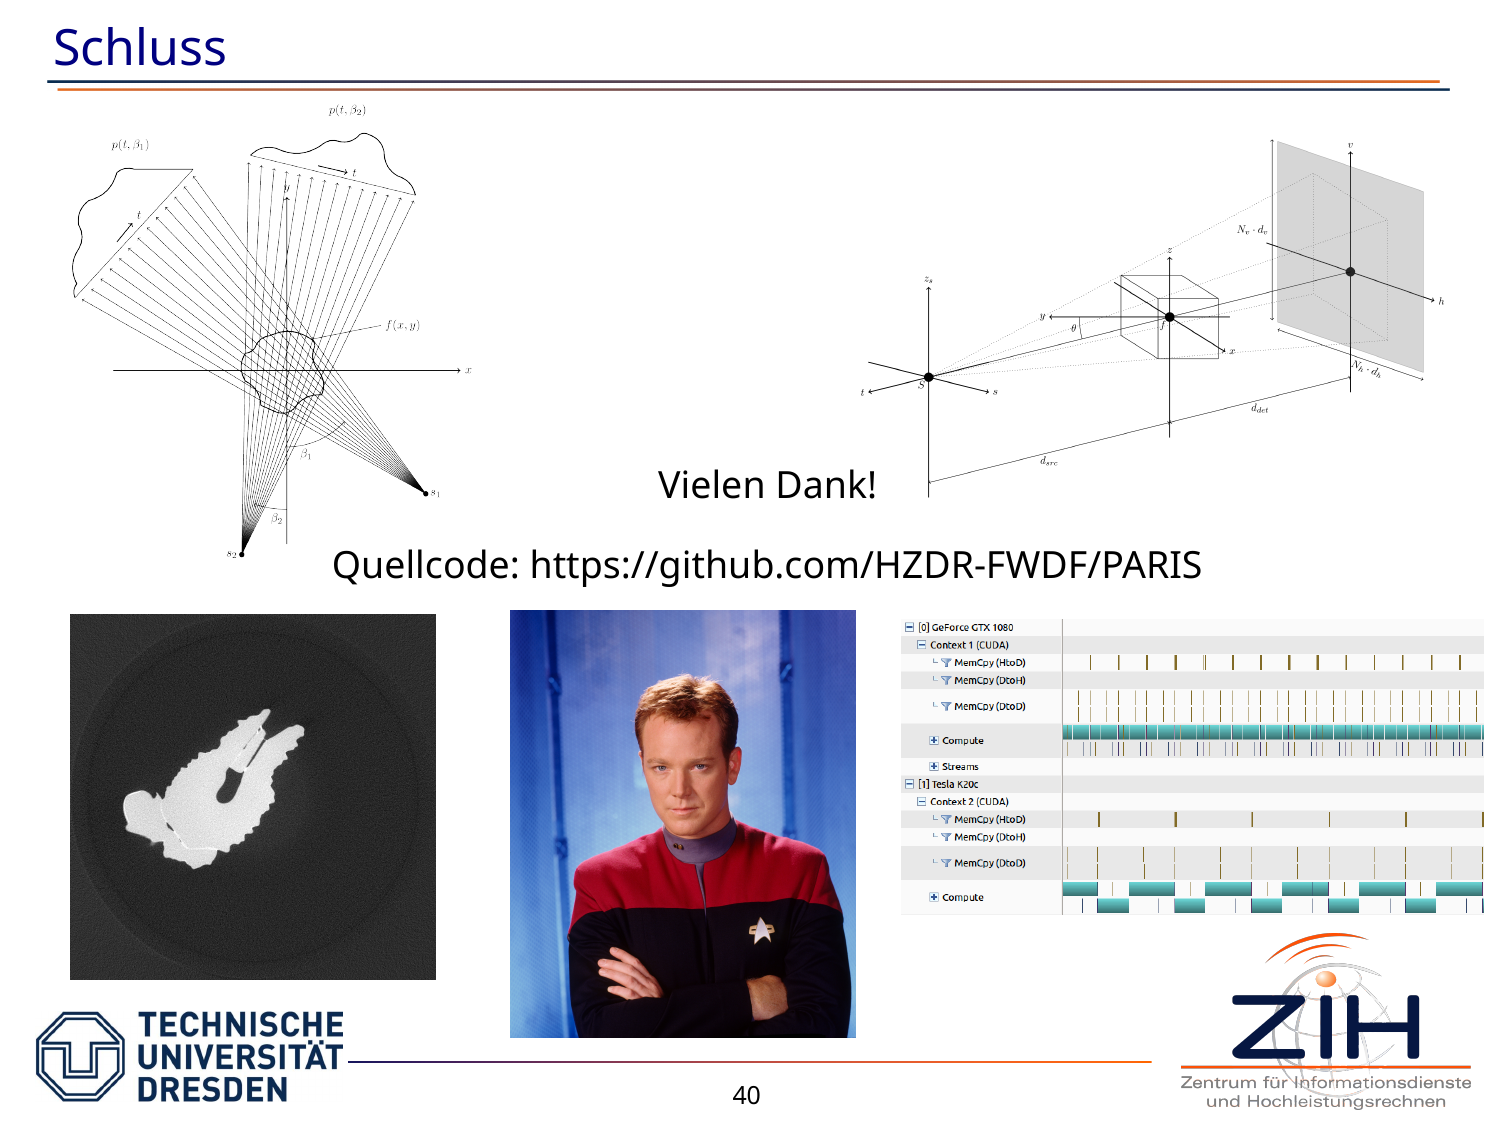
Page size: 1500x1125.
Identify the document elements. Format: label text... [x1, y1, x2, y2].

title Schluss [53, 12, 1453, 81]
picture [1181, 933, 1471, 1110]
picture [900, 619, 1484, 916]
picture [47, 80, 1450, 91]
picture [70, 100, 476, 562]
picture [510, 610, 856, 1038]
picture [70, 614, 436, 980]
picture [857, 139, 1448, 498]
picture [35, 1011, 343, 1102]
list Vielen Dank! Quellcode: https://github.com/HZDR-FWDF/PARIS [29, 118, 1418, 931]
